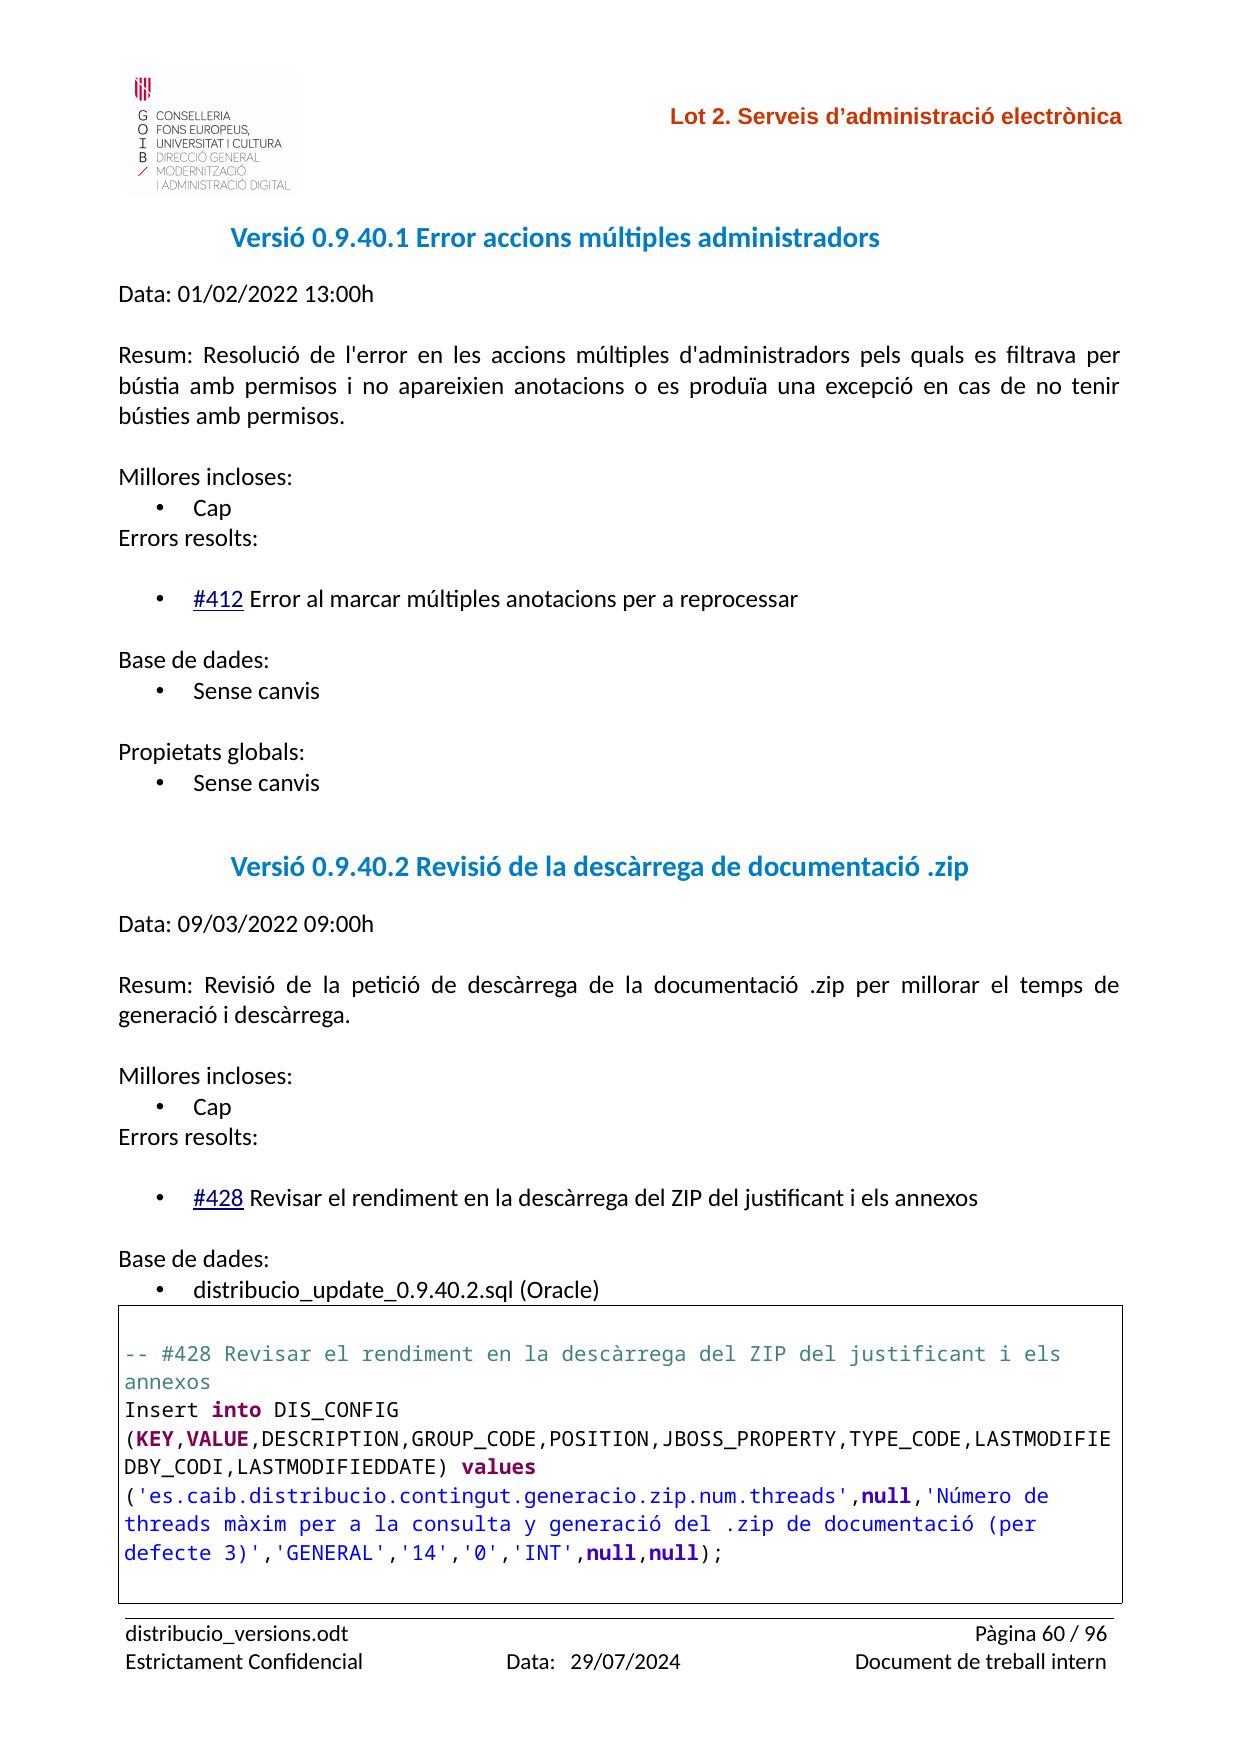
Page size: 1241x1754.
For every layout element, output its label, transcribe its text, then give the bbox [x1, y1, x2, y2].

picture [126, 70, 299, 197]
list Cap [156, 492, 1122, 523]
text Millores incloses: [118, 462, 1122, 492]
text Base de dades: [118, 645, 1122, 675]
list #412 Error al marcar múltiples anotacions per a reprocessar [156, 584, 1122, 614]
text Millores incloses: [118, 1060, 1122, 1091]
text Resum: Resolució de l'error en les accions múltiples d'administradors pels quals es filtrava per bústia amb permisos i no apareixien anotacions o es produïa una excepció en cas de no tenir bústies amb permisos. [118, 339, 1122, 431]
text Resum: Revisió de la petició de descàrrega de la documentació .zip per millorar el temps de generació i descàrrega. [118, 969, 1122, 1030]
list distribucio_update_0.9.40.2.sql (Oracle) [156, 1274, 1122, 1304]
text Data: 09/03/2022 09:00h [118, 908, 1122, 938]
subtitle Versió 0.9.40.1 Error accions múltiples administradors [153, 219, 1122, 255]
text Propietats globals: [118, 736, 1122, 767]
list Cap [156, 1091, 1122, 1121]
list #428 Revisar el rendiment en la descàrrega del ZIP del justificant i els annexos [156, 1182, 1122, 1213]
text Errors resolts: [118, 1121, 1122, 1152]
text Base de dades: [118, 1243, 1122, 1274]
text Data: 01/02/2022 13:00h [118, 278, 1122, 309]
subtitle Versió 0.9.40.2 Revisió de la descàrrega de documentació .zip [153, 848, 1122, 884]
table_header -- #428 Revisar el rendiment en la descàrrega del ZIP del justificant i els annexos Insert into DIS_CONFIG (KEY,VALUE,DESCRIPTION,GROUP_CODE,POSITION,JBOSS_PROPERTY,TYPE_CODE,LASTMODIFIEDBY_CODI,LASTMODIFIEDDATE) values ('es.caib.distribucio.contingut.generacio.zip.num.threads',null,'Número de threads màxim per a la consulta y generació del .zip de documentació (per defecte 3)','GENERAL','14','0','INT',null,null); [119, 1306, 1122, 1602]
list Sense canvis [156, 767, 1122, 797]
text Errors resolts: [118, 523, 1122, 553]
list Sense canvis [156, 675, 1122, 706]
